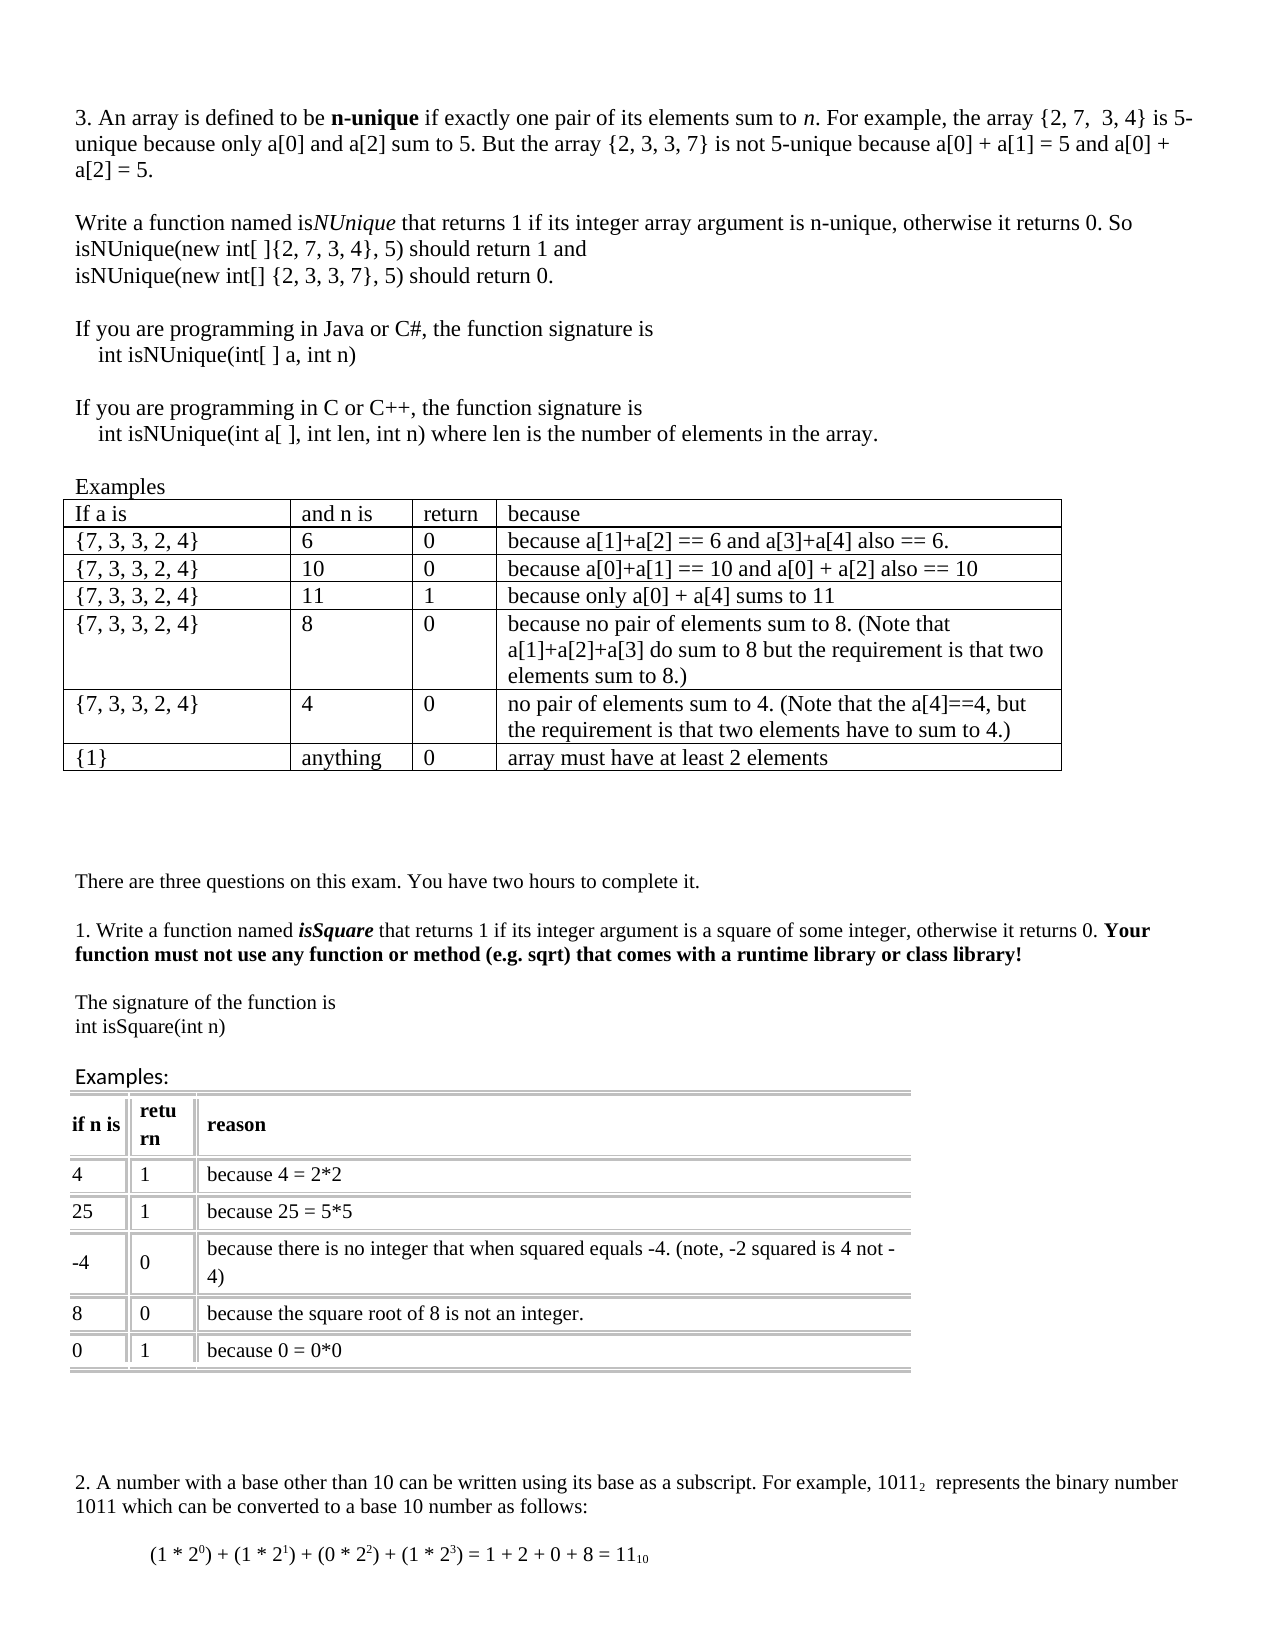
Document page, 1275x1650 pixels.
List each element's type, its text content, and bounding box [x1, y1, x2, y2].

table_cell because only a[0] + a[4] sums to 11 [497, 582, 1061, 609]
table_header because [497, 500, 1061, 526]
table_header If a is [64, 500, 290, 526]
text Examples: [75, 1062, 1200, 1090]
table_cell because the square root of 8 is not an integer. [199, 1299, 911, 1330]
table_cell 8 [70, 1299, 125, 1330]
table_cell {7, 3, 3, 2, 4} [64, 610, 290, 689]
text The signature of the function is int isSquare(int n) [75, 990, 1200, 1038]
text int isNUnique(int[ ] a, int n) [75, 341, 1200, 367]
table_cell no pair of elements sum to 4. (Note that the a[4]==4, but the requirement is that two elements have to sum to 4.) [497, 690, 1061, 742]
table_cell 11 [291, 582, 412, 609]
table_cell 0 [413, 610, 496, 689]
table_cell 4 [70, 1161, 125, 1192]
text Write a function named isNUnique that returns 1 if its integer array argument is n-unique, otherwise it returns 0. So isNUnique(new int[ ]{2, 7, 3, 4}, 5) should return 1 and [75, 209, 1200, 262]
table_cell 1 [132, 1161, 193, 1192]
table_header if n is [70, 1096, 128, 1154]
table_cell {1} [64, 744, 290, 770]
table_cell because 0 = 0*0 [196, 1330, 911, 1367]
table_cell -4 [70, 1235, 125, 1293]
text 3. An array is defined to be n-unique if exactly one pair of its elements sum to n. For example, the array {2, 7, 3, 4} is 5-unique because only a[0] and a[2] sum to 5. But the array {2, 3, 3, 7} is not 5-unique because a[0] + a[1] = 5 and a[0] + a[2] = 5. [75, 104, 1200, 183]
table_cell because a[0]+a[1] == 10 and a[0] + a[2] also == 10 [497, 555, 1061, 581]
table_cell because a[1]+a[2] == 6 and a[3]+a[4] also == 6. [497, 528, 1061, 554]
table_cell 0 [132, 1235, 193, 1293]
table_cell 1 [413, 582, 496, 609]
table_cell 6 [291, 528, 412, 554]
table_cell {7, 3, 3, 2, 4} [64, 690, 290, 742]
table_cell array must have at least 2 elements [497, 744, 1061, 770]
table_cell 0 [413, 555, 496, 581]
table_cell anything [291, 744, 412, 770]
table_cell 4 [291, 690, 412, 742]
table_header and n is [291, 500, 412, 526]
table_cell 8 [291, 610, 412, 689]
text isNUnique(new int[] {2, 3, 3, 7}, 5) should return 0. [75, 262, 1200, 288]
text (1 * 20) + (1 * 21) + (0 * 22) + (1 * 23) = 1 + 2 + 0 + 8 = 1110 [75, 1542, 1200, 1566]
table_cell 1 [128, 1330, 196, 1367]
text There are three questions on this exam. You have two hours to complete it. [75, 869, 1200, 893]
table_cell 0 [413, 528, 496, 554]
table_cell 10 [291, 555, 412, 581]
table_cell 0 [132, 1299, 193, 1330]
table_cell 1 [132, 1198, 193, 1228]
table_cell because 25 = 5*5 [199, 1198, 911, 1228]
table_cell {7, 3, 3, 2, 4} [64, 528, 290, 554]
table_cell 0 [413, 690, 496, 742]
table_cell {7, 3, 3, 2, 4} [64, 555, 290, 581]
text If you are programming in C or C++, the function signature is [75, 394, 1200, 420]
text If you are programming in Java or C#, the function signature is [75, 314, 1200, 341]
table_header return [128, 1092, 196, 1154]
text int isNUnique(int a[ ], int len, int n) where len is the number of elements in the array. [75, 420, 1200, 446]
table_cell 0 [70, 1336, 128, 1367]
table_cell 25 [70, 1198, 125, 1228]
table_cell because no pair of elements sum to 8. (Note that a[1]+a[2]+a[3] do sum to 8 but the requirement is that two elements sum to 8.) [497, 610, 1061, 689]
table_cell {7, 3, 3, 2, 4} [64, 582, 290, 609]
table_cell because 4 = 2*2 [199, 1161, 911, 1192]
text Examples [75, 473, 1200, 499]
text 1. Write a function named isSquare that returns 1 if its integer argument is a square of some integer, otherwise it returns 0. Your function must not use any function or method (e.g. sqrt) that comes with a runtime library or class library! [75, 918, 1200, 966]
table_cell because there is no integer that when squared equals -4. (note, -2 squared is 4 not -4) [199, 1235, 911, 1293]
text 2. A number with a base other than 10 can be written using its base as a subscript. For example, 10112 represents the binary number 1011 which can be converted to a base 10 number as follows: [75, 1469, 1200, 1518]
table_cell 0 [413, 744, 496, 770]
table_header return [413, 500, 496, 526]
table_header reason [196, 1092, 911, 1154]
